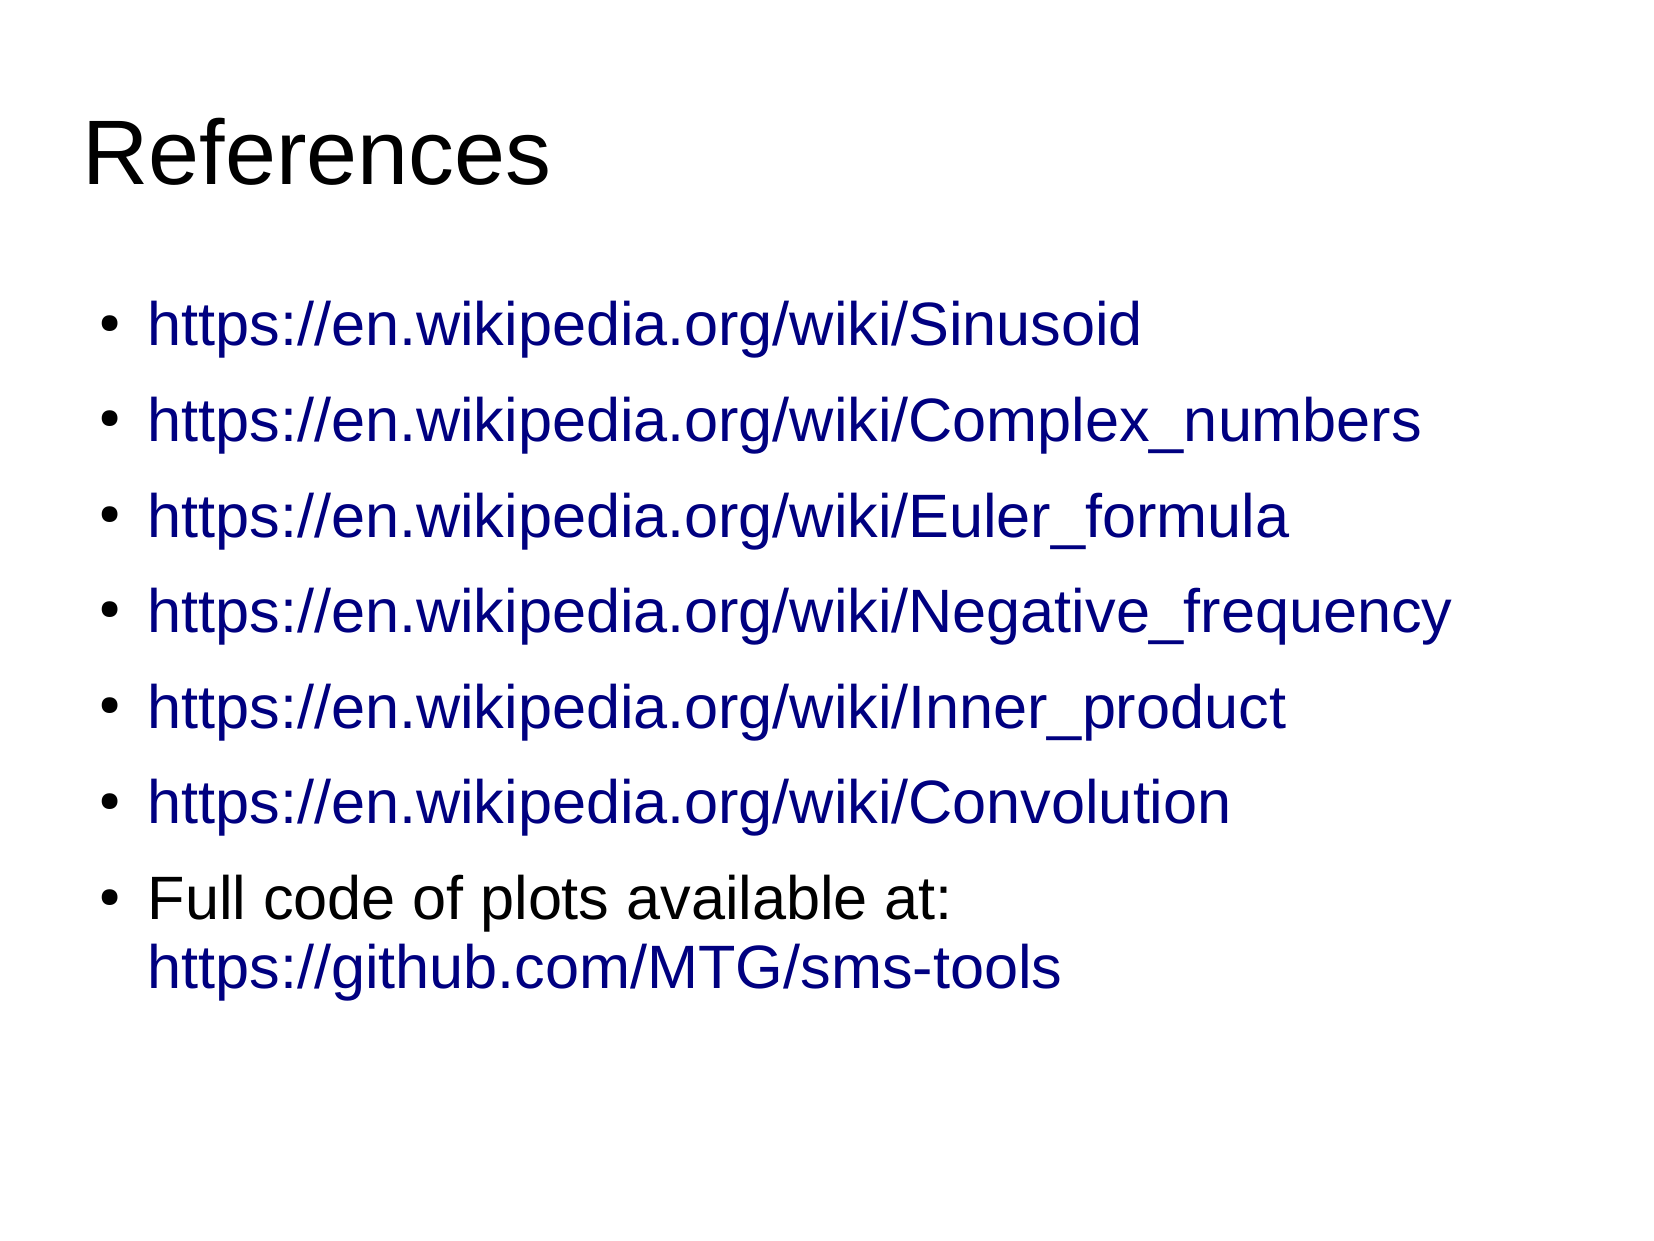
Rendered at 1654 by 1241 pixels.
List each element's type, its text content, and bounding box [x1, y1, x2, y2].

list https://en.wikipedia.org/wiki/Sinusoid https://en.wikipedia.org/wiki/Complex_numbers https://en.wikipedia.org/wiki/Euler_formula https://en.wikipedia.org/wiki/Negative_frequency https://en.wikipedia.org/wiki/Inner_product https://en.wikipedia.org/wiki/Convolution Full code of plots available at:https://github.com/MTG/sms-tools [82, 290, 1571, 1010]
title References [82, 49, 1571, 257]
